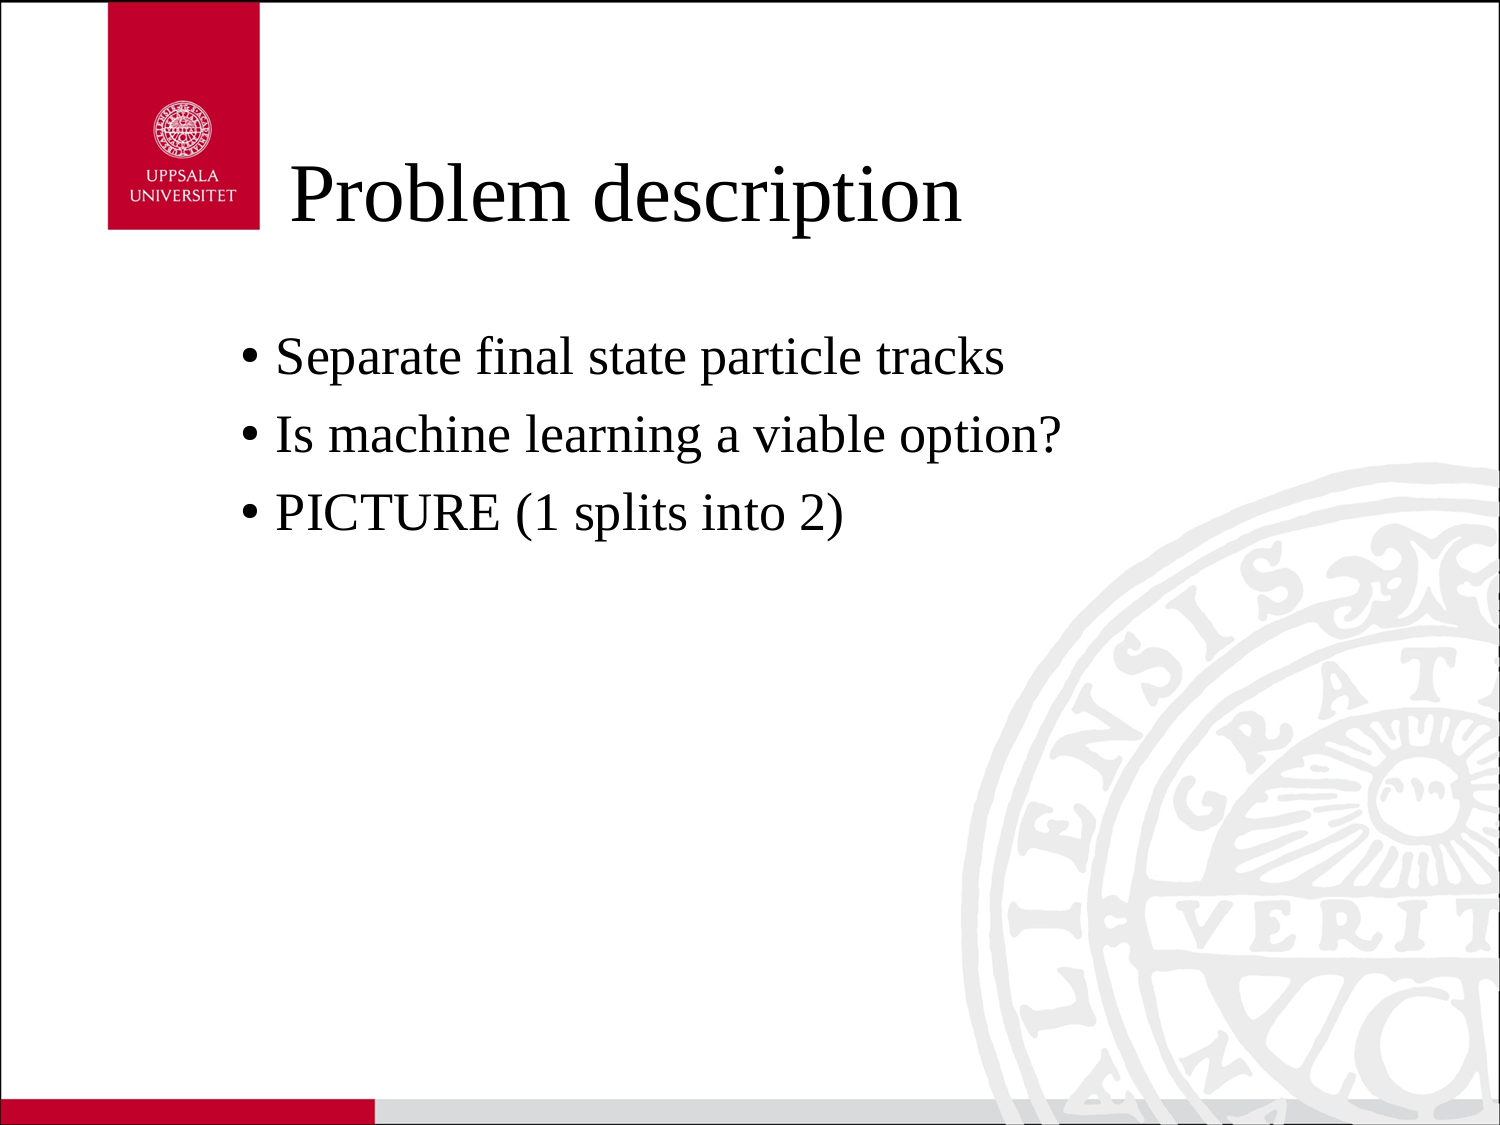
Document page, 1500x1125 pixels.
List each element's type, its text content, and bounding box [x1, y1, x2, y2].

picture [0, 0, 1500, 1125]
title Problem description [289, 99, 1436, 288]
text_box Separate final state particle tracks Is machine learning a viable option? PICTURE (1 splits into 2) [225, 319, 1294, 732]
